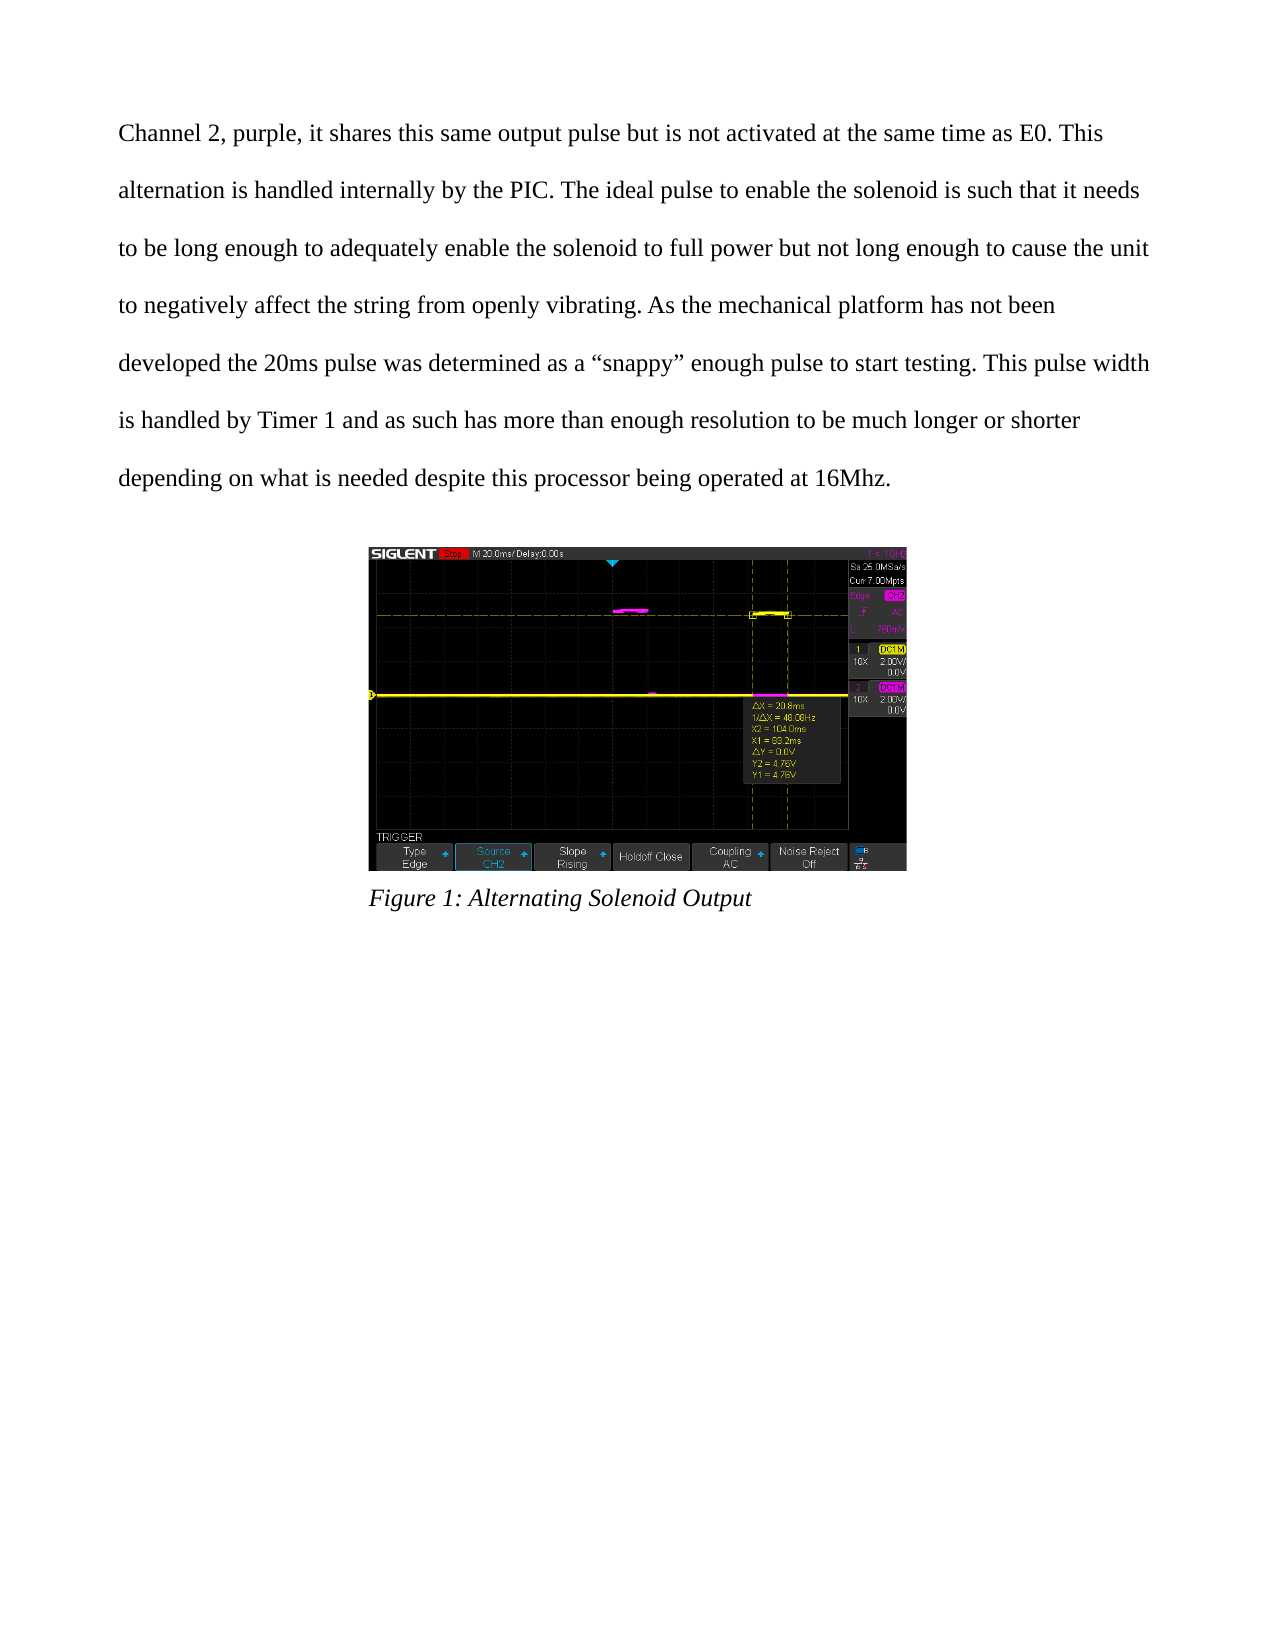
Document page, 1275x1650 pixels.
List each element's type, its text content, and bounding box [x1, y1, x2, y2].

text Figure 1: Alternating Solenoid Output [368, 871, 907, 912]
picture [368, 547, 907, 871]
text Channel 2, purple, it shares this same output pulse but is not activated at the same time as E0. This alternation is handled internally by the PIC. The ideal pulse to enable the solenoid is such that it needs to be long enough to adequately enable the solenoid to full power but not long enough to cause the unit to negatively affect the string from openly vibrating. As the mechanical platform has not been developed the 20ms pulse was determined as a “snappy” enough pulse to start testing. This pulse width is handled by Timer 1 and as such has more than enough resolution to be much longer or shorter depending on what is needed despite this processor being operated at 16Mhz. [118, 118, 1157, 492]
